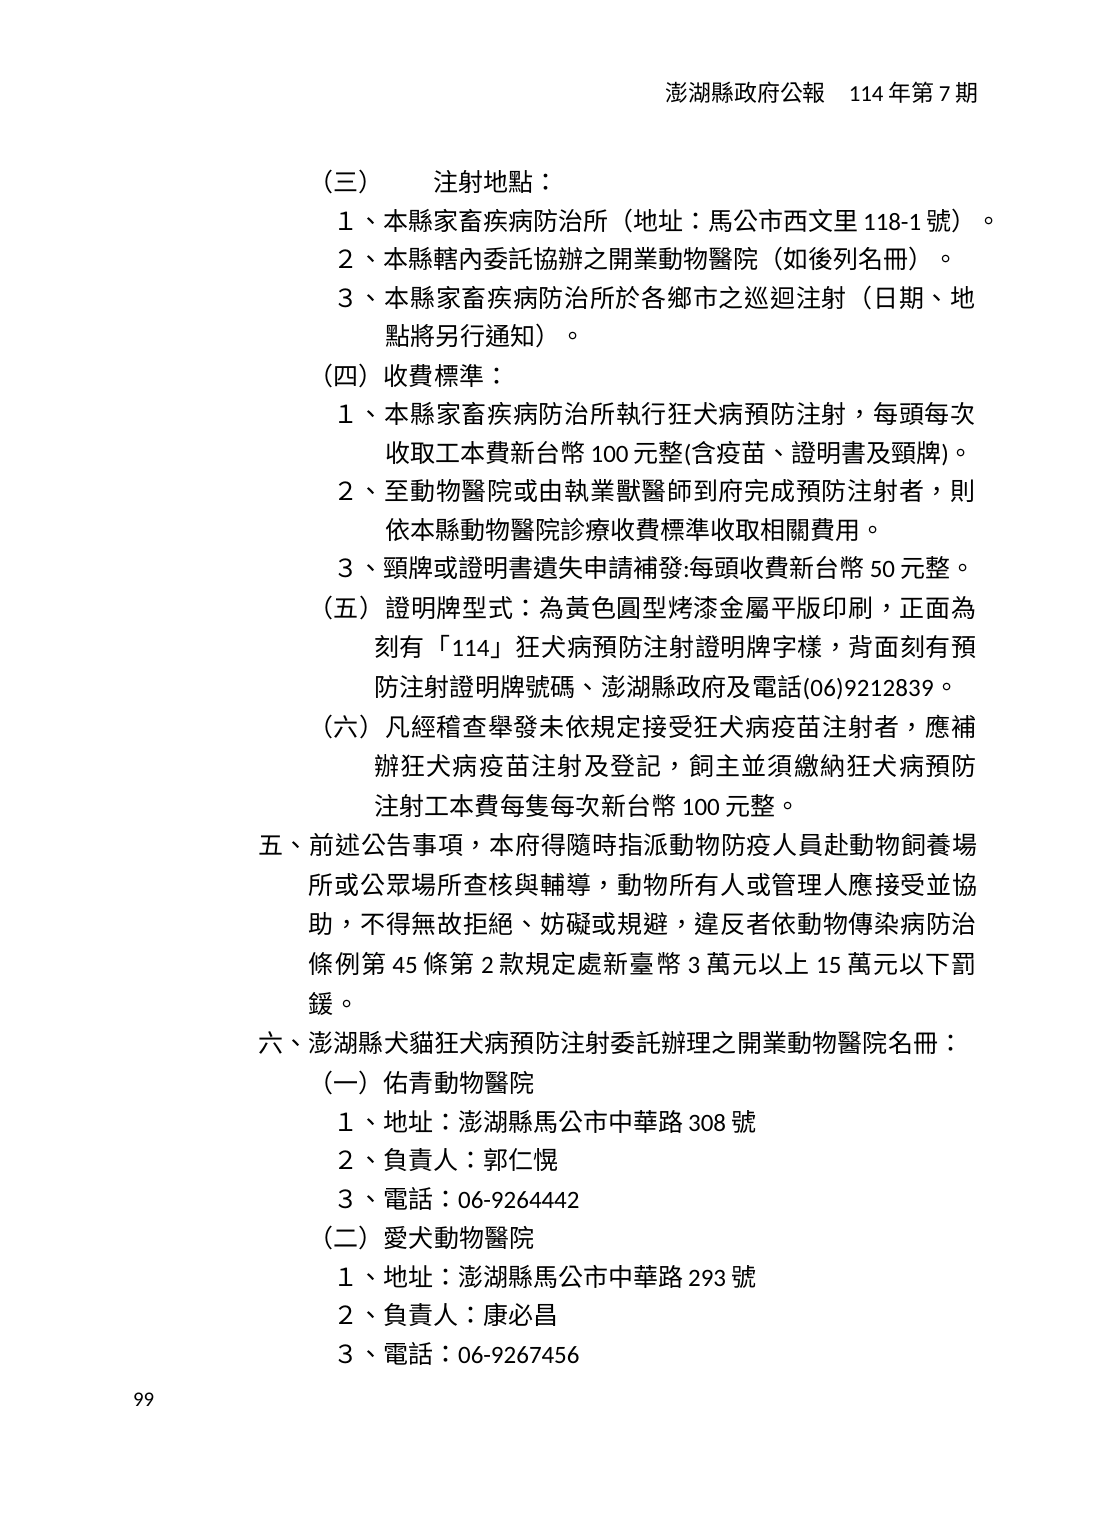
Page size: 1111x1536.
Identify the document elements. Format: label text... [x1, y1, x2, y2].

text （二）愛犬動物醫院 [308, 1216, 977, 1255]
text １、地址：澎湖縣馬公市中華路308號 [333, 1100, 977, 1139]
text ２、本縣轄內委託協辦之開業動物醫院（如後列名冊）。 [333, 238, 977, 276]
text ３、本縣家畜疾病防治所於各鄉市之巡迴注射（日期、地點將另行通知）。 [333, 276, 977, 353]
text １、地址：澎湖縣馬公市中華路293號 [333, 1255, 977, 1294]
text （一）佑青動物醫院 [308, 1061, 977, 1100]
text ２、負責人：郭仁愰 [333, 1139, 977, 1177]
text 五、前述公告事項，本府得隨時指派動物防疫人員赴動物飼養場所或公眾場所查核與輔導，動物所有人或管理人應接受並協助，不得無故拒絕、妨礙或規避，違反者依動物傳染病防治條例第45條第2款規定處新臺幣3萬元以上15萬元以下罰鍰。 [258, 823, 977, 1021]
text １、本縣家畜疾病防治所執行狂犬病預防注射，每頭每次收取工本費新台幣100元整(含疫苗、證明書及頸牌)。 [333, 393, 977, 470]
text ３、頸牌或證明書遺失申請補發:每頭收費新台幣50元整。 [333, 547, 977, 586]
text ２、至動物醫院或由執業獸醫師到府完成預防注射者，則依本縣動物醫院診療收費標準收取相關費用。 [333, 470, 977, 547]
text （五）證明牌型式：為黃色圓型烤漆金屬平版印刷，正面為刻有「114」狂犬病預防注射證明牌字樣，背面刻有預防注射證明牌號碼、澎湖縣政府及電話(06)9212839。 [308, 586, 977, 704]
text ２、負責人：康必昌 [333, 1294, 977, 1332]
text （三） 注射地點： [308, 159, 977, 199]
text ３、電話：06-9267456 [333, 1332, 977, 1371]
text ３、電話：06-9264442 [333, 1177, 977, 1216]
text １、本縣家畜疾病防治所（地址：馬公市西文里118-1號）。 [333, 199, 977, 238]
text 六、澎湖縣犬貓狂犬病預防注射委託辦理之開業動物醫院名冊： [258, 1021, 977, 1061]
text （六）凡經稽查舉發未依規定接受狂犬病疫苗注射者，應補辦狂犬病疫苗注射及登記，飼主並須繳納狂犬病預防注射工本費每隻每次新台幣100元整。 [308, 704, 977, 823]
text （四）收費標準： [308, 353, 977, 393]
